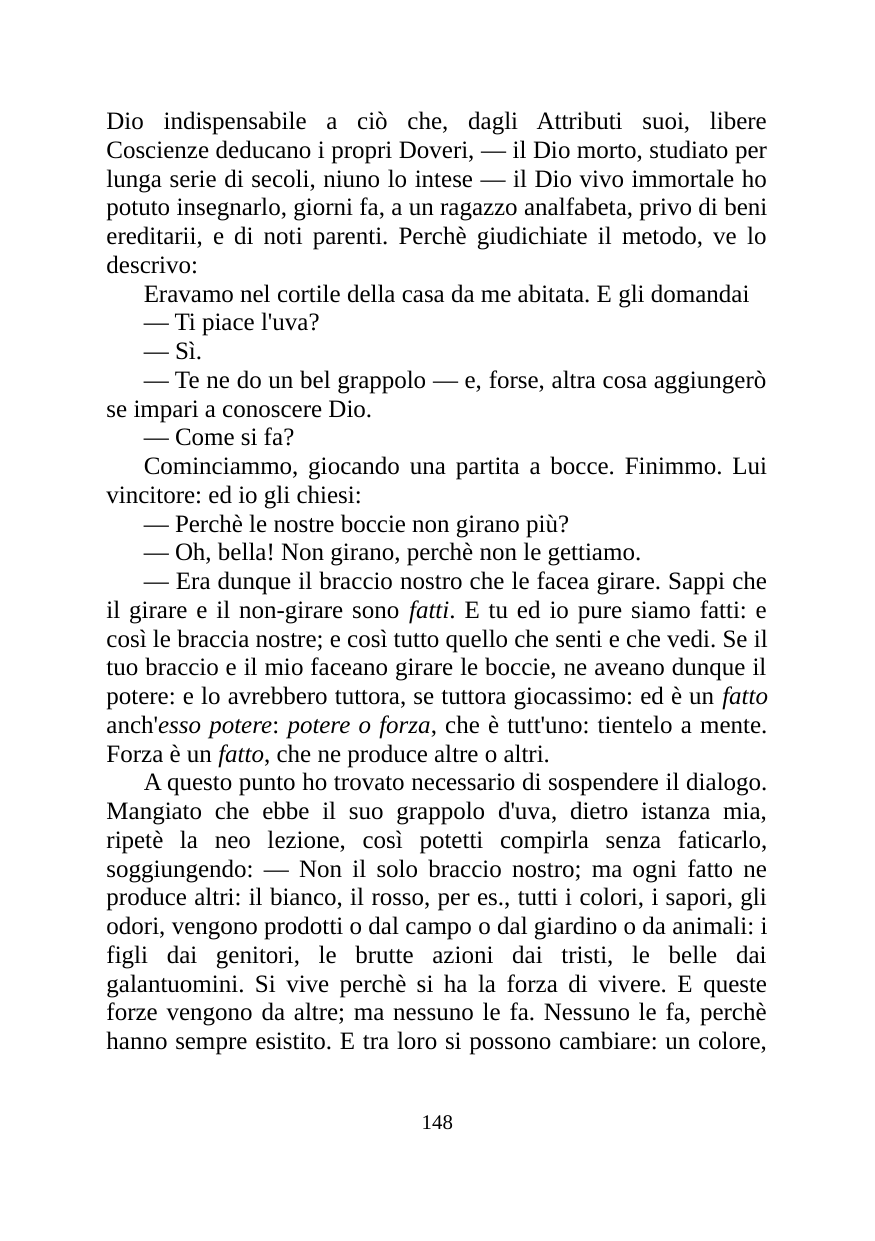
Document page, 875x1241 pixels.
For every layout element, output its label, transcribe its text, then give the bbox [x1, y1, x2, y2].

text A questo punto ho trovato necessario di sospendere il dialogo. Mangiato che ebbe il suo grappolo d'uva, dietro istanza mia, ripetè la neo lezione, così potetti compirla senza faticarlo, soggiungendo: — Non il solo braccio nostro; ma ogni fatto ne produce altri: il bianco, il rosso, per es., tutti i colori, i sapori, gli odori, vengono prodotti o dal campo o dal giardino o da animali: i figli dai genitori, le brutte azioni dai tristi, le belle dai galantuomini. Si vive perchè si ha la forza di vivere. E queste forze vengono da altre; ma nessuno le fa. Nessuno le fa, perchè hanno sempre esistito. E tra loro si possono cambiare: un colore, [106, 767, 768, 1055]
text — Oh, bella! Non girano, perchè non le gettiamo. [106, 537, 768, 566]
text — Come si fa? [106, 422, 768, 451]
text Dio indispensabile a ciò che, dagli Attributi suoi, libere Coscienze deducano i propri Doveri, — il Dio morto, studiato per lunga serie di secoli, niuno lo intese — il Dio vivo immortale ho potuto insegnarlo, giorni fa, a un ragazzo analfabeta, privo di beni ereditarii, e di noti parenti. Perchè giudichiate il metodo, ve lo descrivo: [106, 106, 768, 279]
text — Te ne do un bel grappolo — e, forse, altra cosa aggiungerò se impari a conoscere Dio. [106, 365, 768, 422]
text — Ti piace l'uva? [106, 307, 768, 336]
text — Era dunque il braccio nostro che le facea girare. Sappi che il girare e il non-girare sono fatti. E tu ed io pure siamo fatti: e così le braccia nostre; e così tutto quello che senti e che vedi. Se il tuo braccio e il mio faceano girare le boccie, ne aveano dunque il potere: e lo avrebbero tuttora, se tuttora giocassimo: ed è un fatto anch'esso potere: potere o forza, che è tutt'uno: tientelo a mente. Forza è un fatto, che ne produce altre o altri. [106, 566, 768, 767]
text — Perchè le nostre boccie non girano più? [106, 509, 768, 537]
text Cominciammo, giocando una partita a bocce. Finimmo. Lui vincitore: ed io gli chiesi: [106, 451, 768, 509]
text — Sì. [106, 336, 768, 365]
text Eravamo nel cortile della casa da me abitata. E gli domandai [106, 279, 768, 307]
